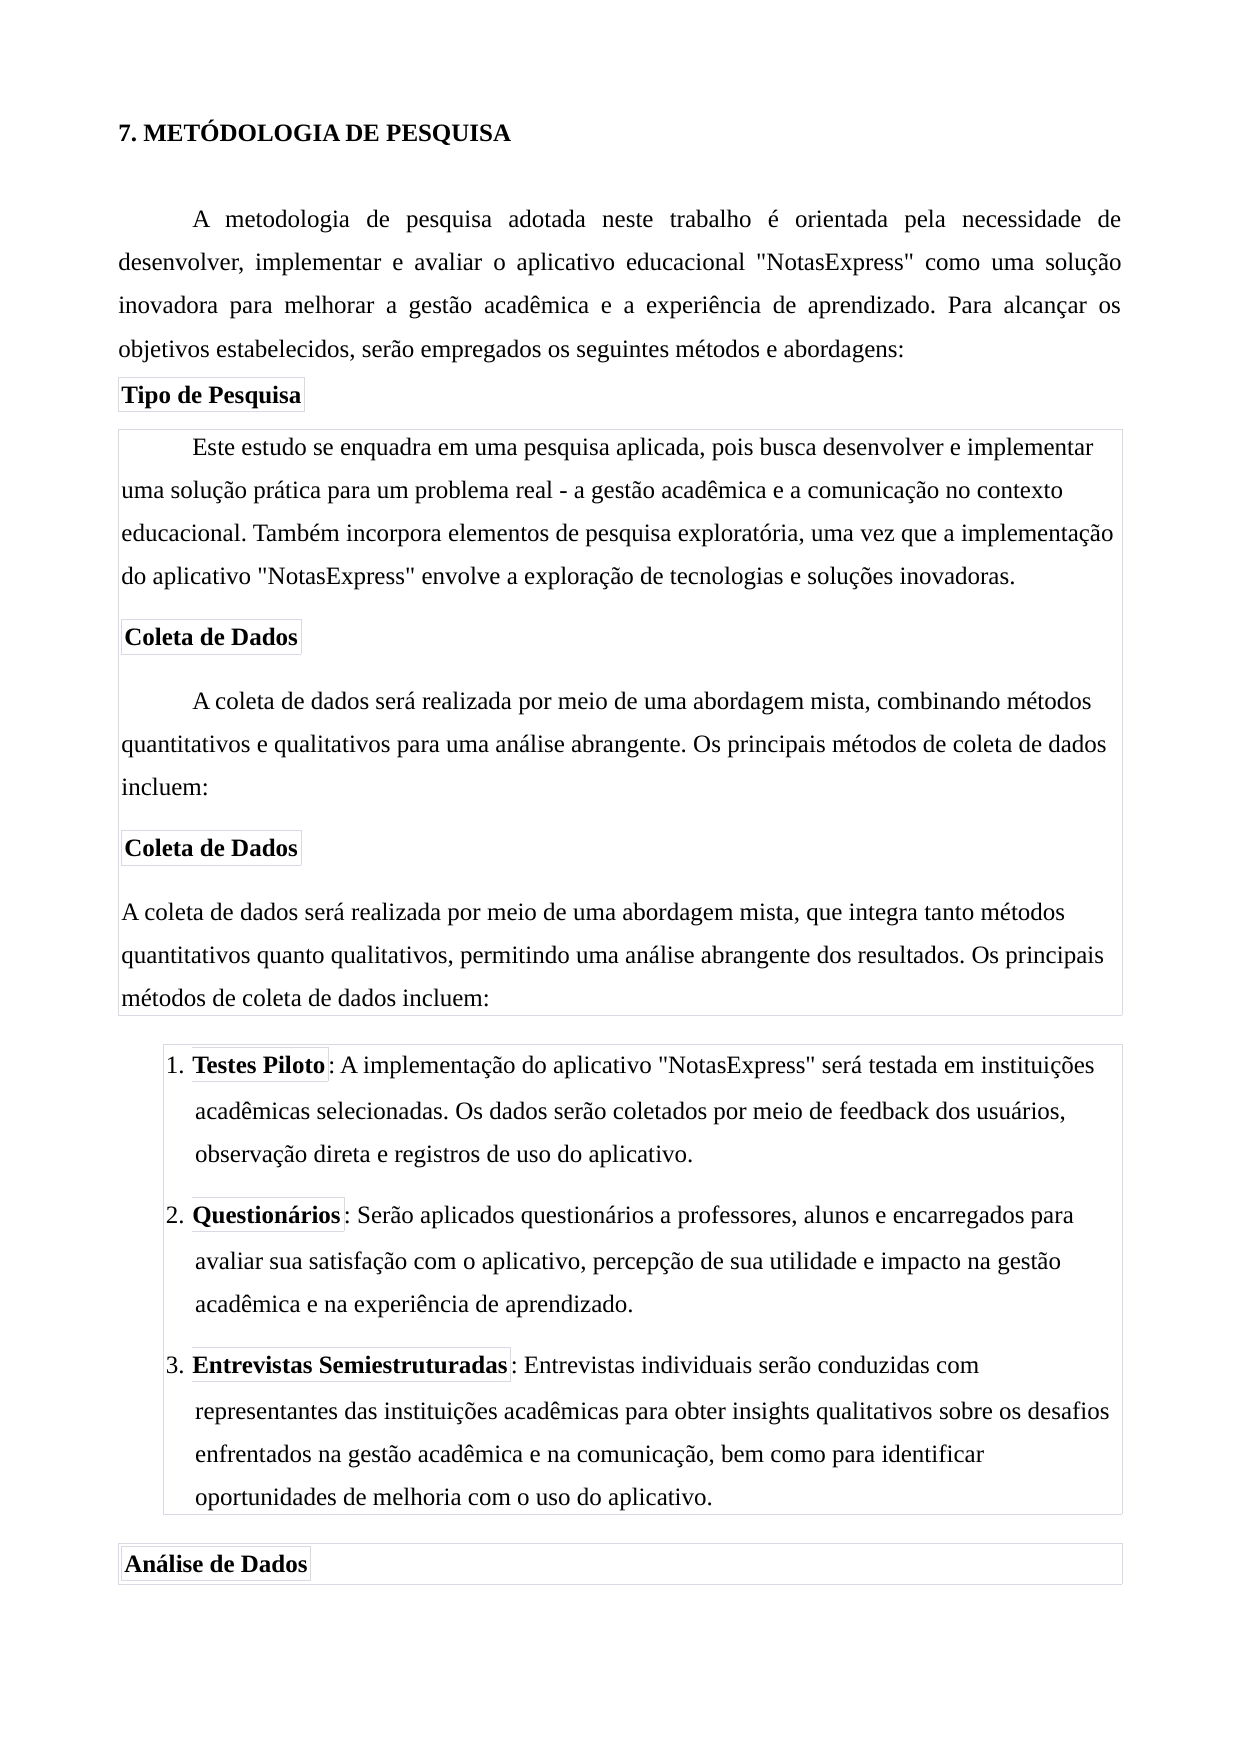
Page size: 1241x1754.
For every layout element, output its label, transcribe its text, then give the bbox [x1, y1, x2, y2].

text 7. METÓDOLOGIA DE PESQUISA [118, 118, 1122, 147]
list Questionários: Serão aplicados questionários a professores, alunos e encarregados para avaliar sua satisfação com o aplicativo, percepção de sua utilidade e impacto na gestão acadêmica e na experiência de aprendizado. [164, 1194, 1122, 1318]
text [305, 377, 1122, 412]
text A metodologia de pesquisa adotada neste trabalho é orientada pela necessidade de desenvolver, implementar e avaliar o aplicativo educacional "NotasExpress" como uma solução inovadora para melhorar a gestão acadêmica e a experiência de aprendizado. Para alcançar os objetivos estabelecidos, serão empregados os seguintes métodos e abordagens: [118, 204, 1122, 362]
text Este estudo se enquadra em uma pesquisa aplicada, pois busca desenvolver e implementar uma solução prática para um problema real - a gestão acadêmica e a comunicação no contexto educacional. Também incorpora elementos de pesquisa exploratória, uma vez que a implementação do aplicativo "NotasExpress" envolve a exploração de tecnologias e soluções inovadoras. [119, 430, 1122, 590]
text Coleta de Dados [119, 827, 1122, 865]
list Entrevistas Semiestruturadas: Entrevistas individuais serão conduzidas com representantes das instituições acadêmicas para obter insights qualitativos sobre os desafios enfrentados na gestão acadêmica e na comunicação, bem como para identificar oportunidades de melhoria com o uso do aplicativo. [164, 1344, 1122, 1514]
list Testes Piloto: A implementação do aplicativo "NotasExpress" será testada em instituições acadêmicas selecionadas. Os dados serão coletados por meio de feedback dos usuários, observação direta e registros de uso do aplicativo. [164, 1045, 1122, 1168]
text Coleta de Dados [119, 616, 1122, 654]
text Análise de Dados [119, 1544, 1122, 1584]
text A coleta de dados será realizada por meio de uma abordagem mista, combinando métodos quantitativos e qualitativos para uma análise abrangente. Os principais métodos de coleta de dados incluem: [119, 683, 1122, 801]
text Tipo de Pesquisa [119, 378, 304, 411]
text A coleta de dados será realizada por meio de uma abordagem mista, que integra tanto métodos quantitativos quanto qualitativos, permitindo uma análise abrangente dos resultados. Os principais métodos de coleta de dados incluem: [119, 894, 1122, 1015]
